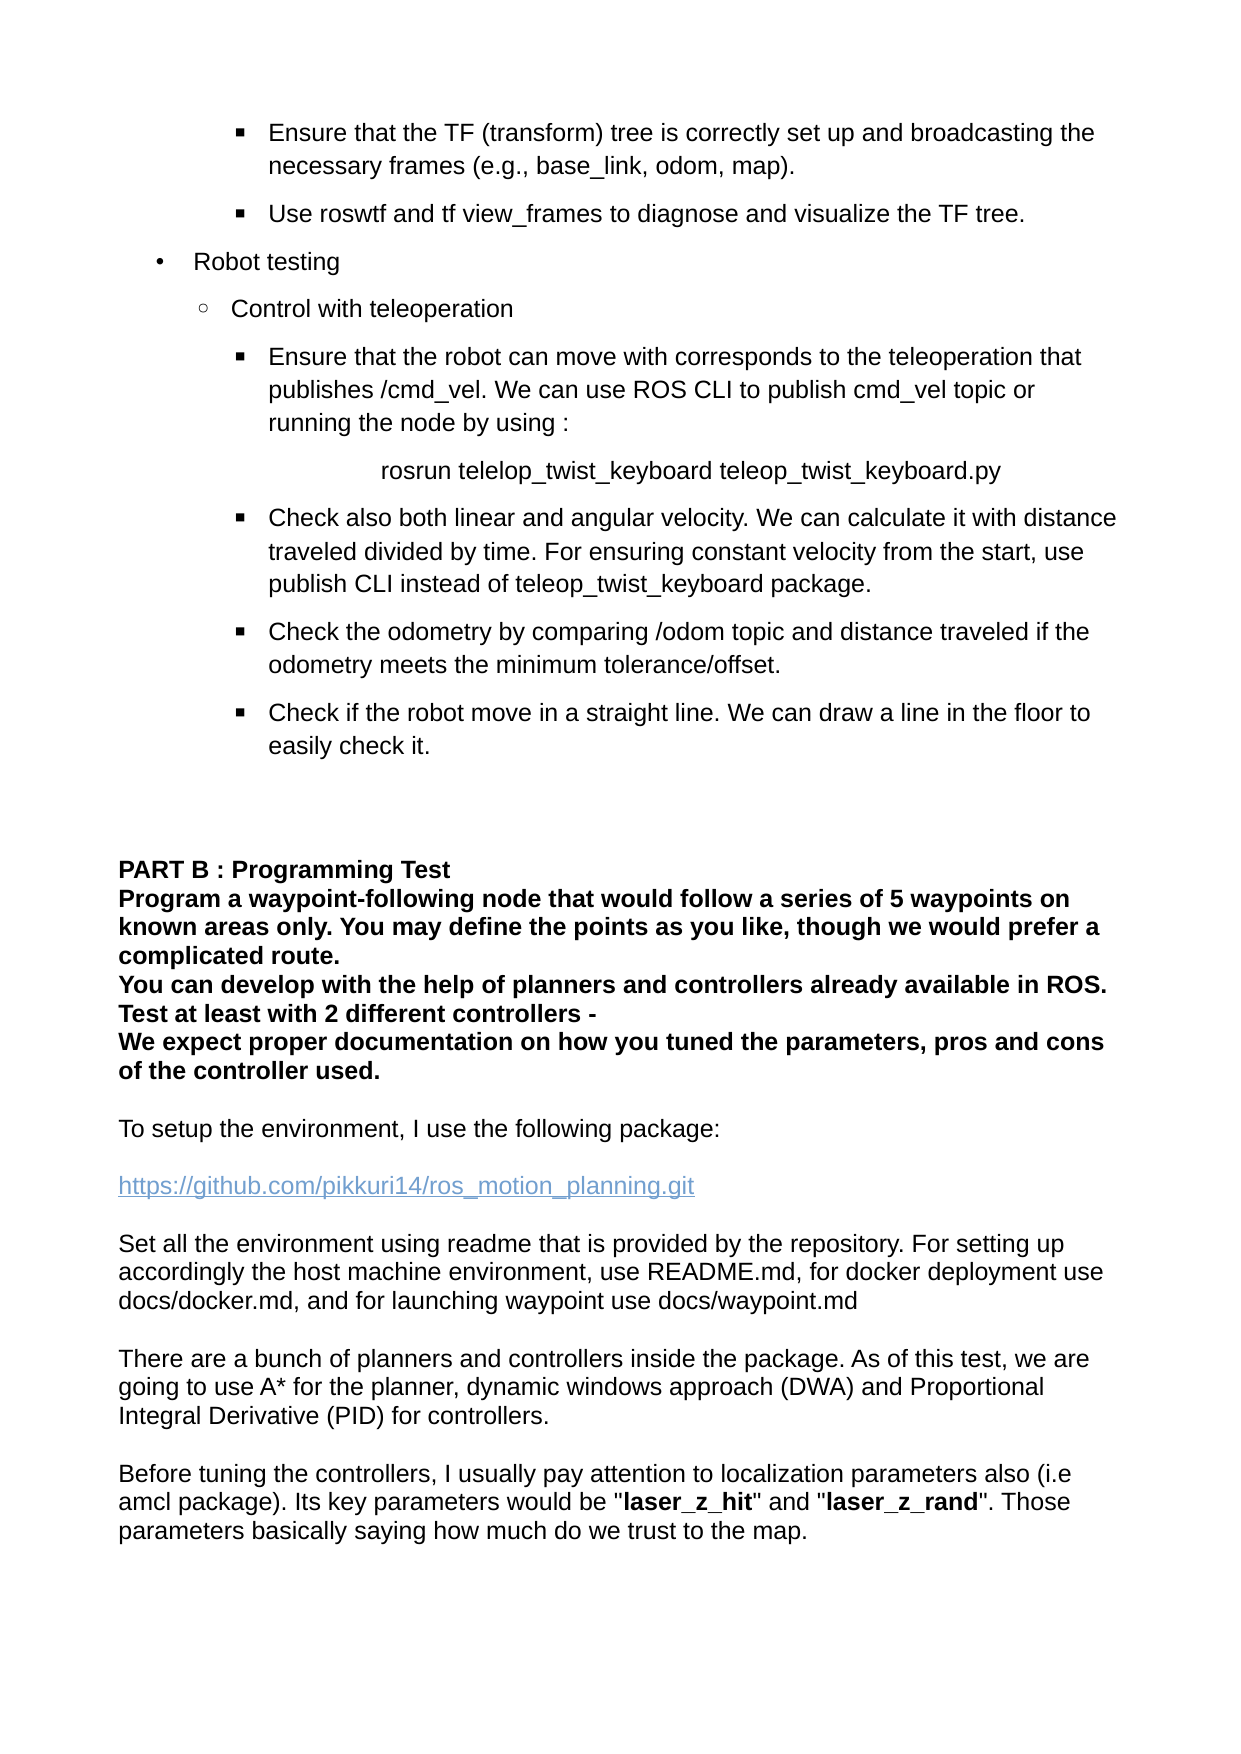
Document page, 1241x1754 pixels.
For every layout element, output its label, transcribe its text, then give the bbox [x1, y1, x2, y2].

text Program a waypoint-following node that would follow a series of 5 waypoints on known areas only. You may define the points as you like, though we would prefer a complicated route. [118, 884, 1122, 970]
list Check if the robot move in a straight line. We can draw a line in the floor to easily check it. [231, 698, 1122, 760]
text You can develop with the help of planners and controllers already available in ROS. [118, 970, 1122, 999]
text PART B : Programming Test [118, 855, 1122, 884]
list rosrun telelop_twist_keyboard teleop_twist_keyboard.py [343, 456, 1122, 484]
list Check also both linear and angular velocity. We can calculate it with distance traveled divided by time. For ensuring constant velocity from the start, use publish CLI instead of teleop_twist_keyboard package. [231, 503, 1122, 598]
text To setup the environment, I use the following package: [118, 1114, 1122, 1142]
text Test at least with 2 different controllers - [118, 999, 1122, 1027]
text We expect proper documentation on how you tuned the parameters, pros and cons of the controller used. [118, 1027, 1122, 1085]
list Check the odometry by comparing /odom topic and distance traveled if the odometry meets the minimum tolerance/offset. [231, 617, 1122, 679]
text https://github.com/pikkuri14/ros_motion_planning.git [118, 1171, 1122, 1200]
text Before tuning the controllers, I usually pay attention to localization parameters also (i.e amcl package). Its key parameters would be "laser_z_hit" and "laser_z_rand". Those parameters basically saying how much do we trust to the map. [118, 1459, 1122, 1545]
list Robot testing [156, 247, 1122, 275]
list Control with teleoperation [193, 294, 1122, 323]
list Use roswtf and tf view_frames to diagnose and visualize the TF tree. [231, 199, 1122, 228]
list Ensure that the robot can move with corresponds to the teleoperation that publishes /cmd_vel. We can use ROS CLI to publish cmd_vel topic or running the node by using : [231, 342, 1122, 437]
text There are a bunch of planners and controllers inside the package. As of this test, we are going to use A* for the planner, dynamic windows approach (DWA) and Proportional Integral Derivative (PID) for controllers. [118, 1344, 1122, 1430]
list Ensure that the TF (transform) tree is correctly set up and broadcasting the necessary frames (e.g., base_link, odom, map). [231, 118, 1122, 180]
text Set all the environment using readme that is provided by the repository. For setting up accordingly the host machine environment, use README.md, for docker deployment use docs/docker.md, and for launching waypoint use docs/waypoint.md [118, 1229, 1122, 1315]
